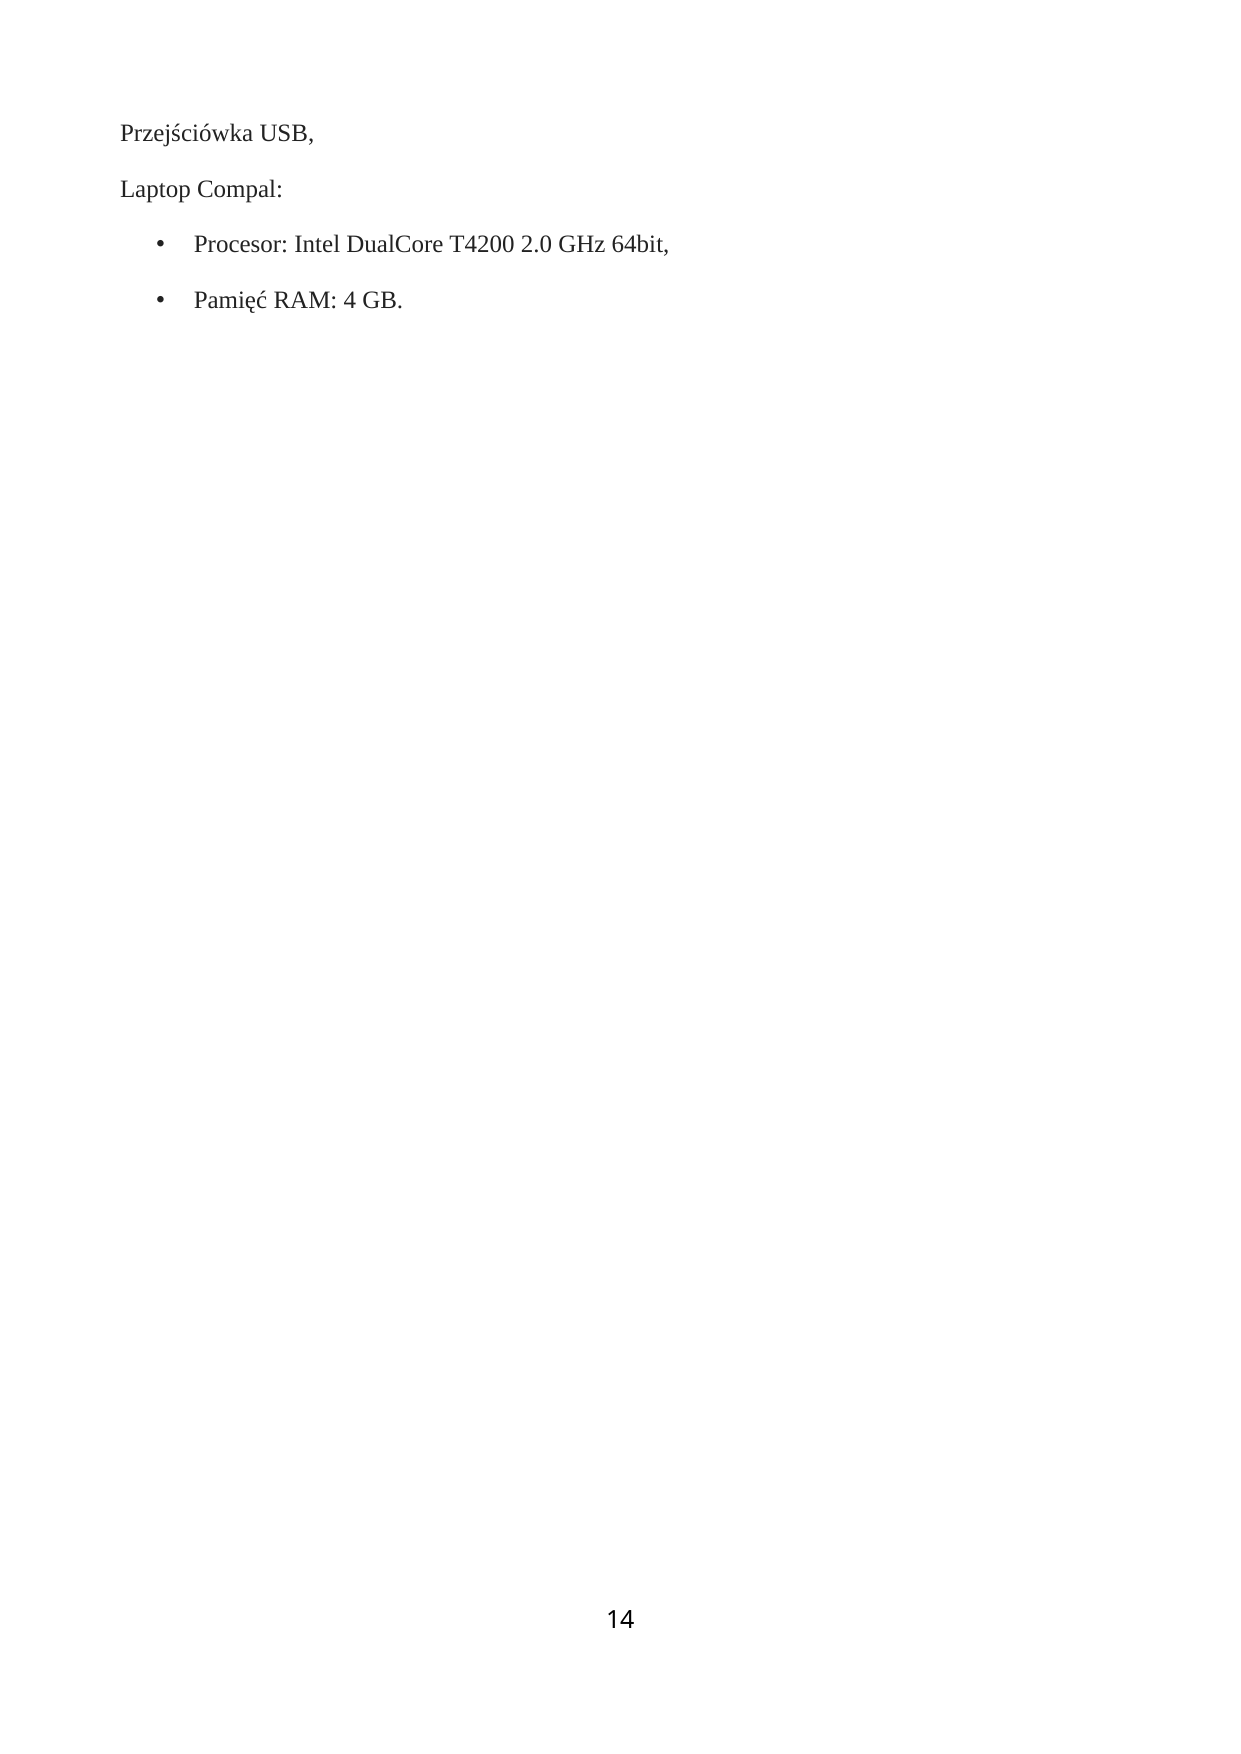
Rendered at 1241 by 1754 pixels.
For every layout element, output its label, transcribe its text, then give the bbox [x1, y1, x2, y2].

text Przejściówka USB, [120, 118, 1122, 147]
list Procesor: Intel DualCore T4200 2.0 GHz 64bit, [156, 229, 1122, 258]
text Laptop Compal: [120, 174, 1122, 202]
list Pamięć RAM: 4 GB. [156, 285, 1122, 314]
